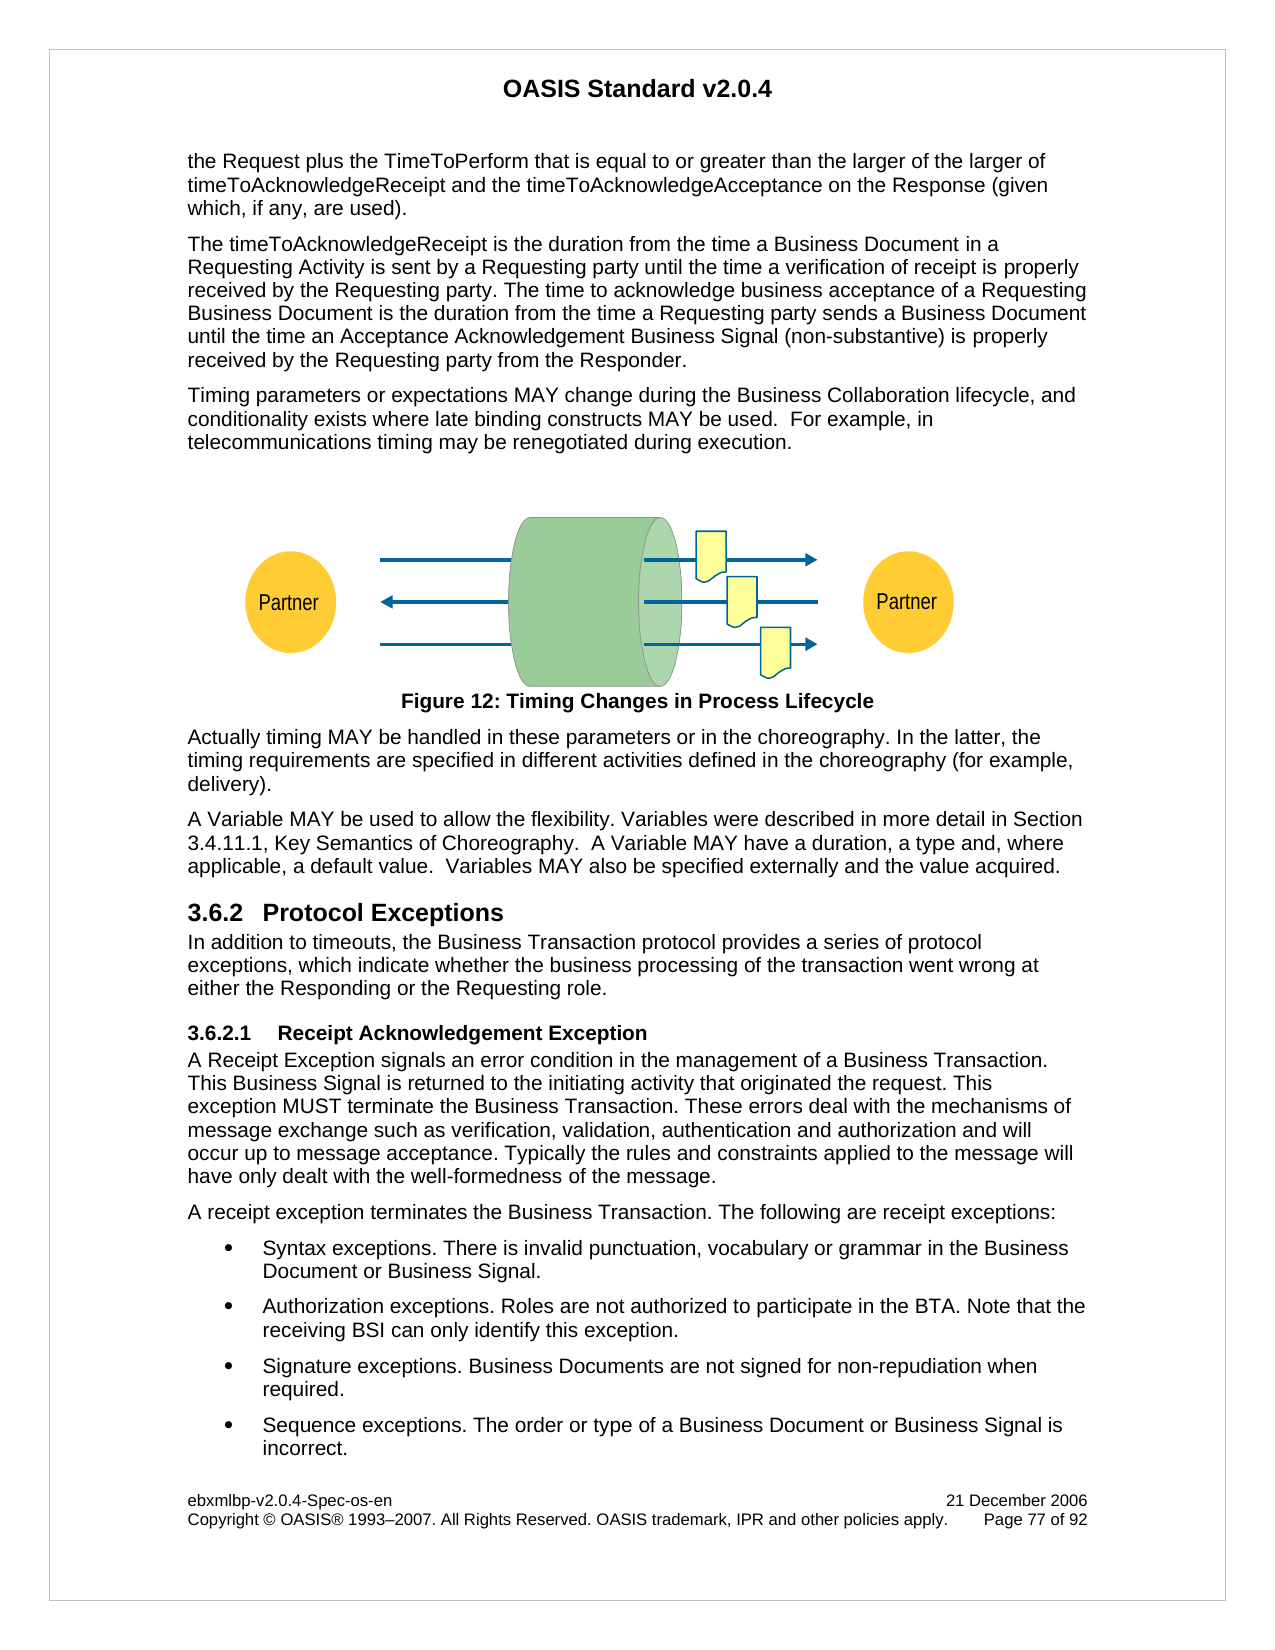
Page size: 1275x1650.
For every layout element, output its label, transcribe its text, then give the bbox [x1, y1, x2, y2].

text Actually timing MAY be handled in these parameters or in the choreography. In the latter, the timing requirements are specified in different activities defined in the choreography (for example, delivery). [187, 726, 1087, 795]
text A receipt exception terminates the Business Transaction. The following are receipt exceptions: [187, 1200, 1087, 1223]
text Timing parameters or expectations MAY change during the Business Collaboration lifecycle, and conditionality exists where late binding constructs MAY be used. For example, in telecommunications timing may be renegotiated during execution. [187, 384, 1087, 454]
text In addition to timeouts, the Business Transaction protocol provides a series of protocol exceptions, which indicate whether the business processing of the transaction went wrong at either the Responding or the Requesting role. [187, 931, 1087, 1000]
text the Request plus the TimeToPerform that is equal to or greater than the larger of the larger of timeToAcknowledgeReceipt and the timeToAcknowledgeAcceptance on the Response (given which, if any, are used). [187, 150, 1087, 220]
text A Variable MAY be used to allow the flexibility. Variables were described in more detail in Section 3.4.11.1, Key Semantics of Choreography. A Variable MAY have a duration, a type and, where applicable, a default value. Variables MAY also be specified externally and the value acquired. [187, 808, 1087, 878]
list Signature exceptions. Business Documents are not signed for non-repudiation when required. [225, 1354, 1087, 1401]
text Figure 12: Timing Changes in Process Lifecycle [187, 514, 1087, 713]
list Syntax exceptions. There is invalid punctuation, vocabulary or grammar in the Business Document or Business Signal. [225, 1236, 1087, 1283]
list Sequence exceptions. The order or type of a Business Document or Business Signal is incorrect. [225, 1413, 1087, 1460]
list Authorization exceptions. Roles are not authorized to participate in the BTA. Note that the receiving BSI can only identify this exception. [225, 1295, 1087, 1342]
text A Receipt Exception signals an error condition in the management of a Business Transaction. This Business Signal is returned to the initiating activity that originated the request. This exception MUST terminate the Business Transaction. These errors deal with the mechanisms of message exchange such as verification, validation, authentication and authorization and will occur up to message acceptance. Typically the rules and constraints applied to the message will have only dealt with the well-formedness of the message. [187, 1048, 1087, 1188]
subtitle Protocol Exceptions [187, 898, 1087, 926]
subtitle Receipt Acknowledgement Exception [187, 1021, 1087, 1044]
text The timeToAcknowledgeReceipt is the duration from the time a Business Document in a Requesting Activity is sent by a Requesting party until the time a verification of receipt is properly received by the Requesting party. The time to acknowledge business acceptance of a Requesting Business Document is the duration from the time a Requesting party sends a Business Document until the time an Acceptance Acknowledgement Business Signal (non-substantive) is properly received by the Requesting party from the Responder. [187, 232, 1087, 372]
